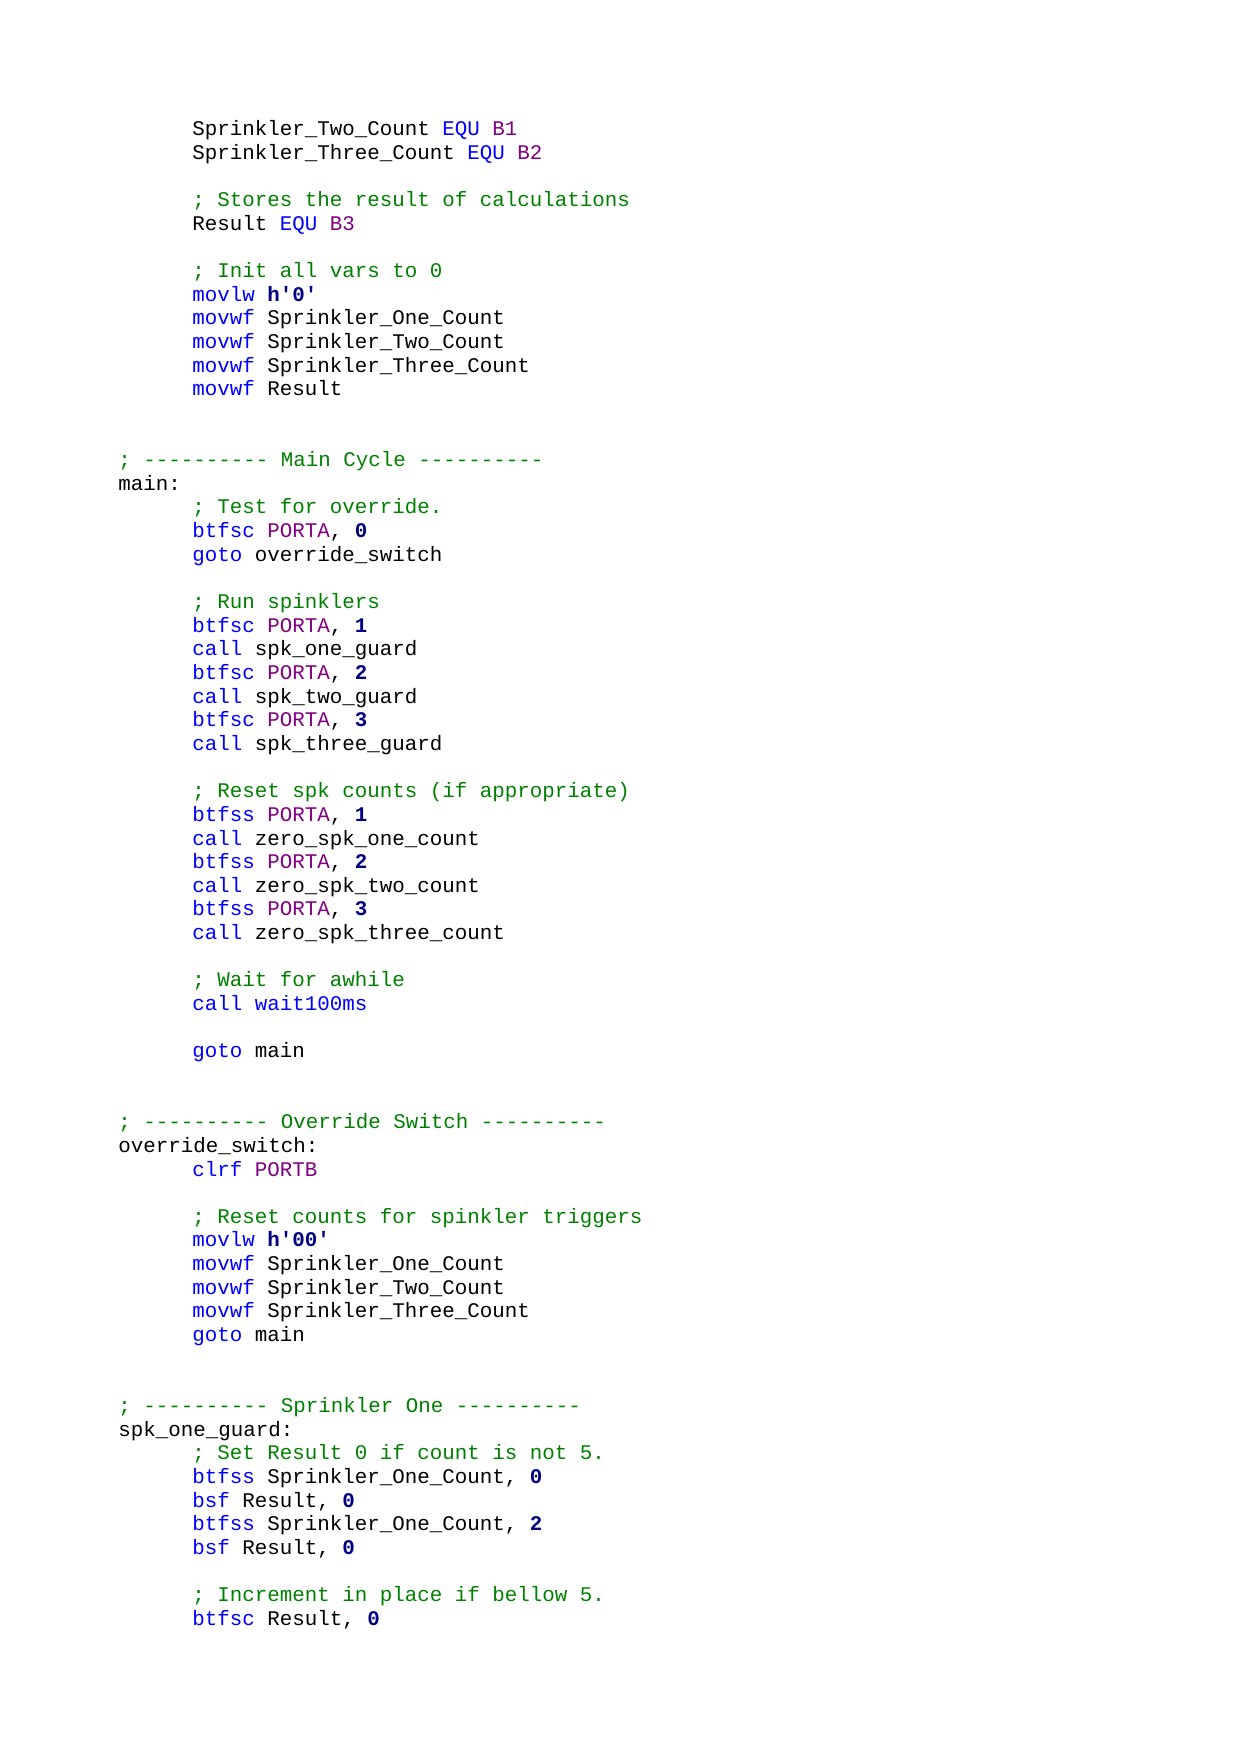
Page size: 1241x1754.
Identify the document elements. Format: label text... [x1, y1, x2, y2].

text ; Reset counts for spinkler triggers [118, 1206, 1122, 1229]
text ; ---------- Override Switch ---------- [118, 1111, 1122, 1135]
text ; ---------- Sprinkler One ---------- [118, 1395, 1122, 1419]
text btfss Sprinkler_One_Count, 2 [118, 1513, 1122, 1537]
text ; Stores the result of calculations [118, 189, 1122, 213]
text call zero_spk_one_count [118, 827, 1122, 851]
text ; ---------- Main Cycle ---------- [118, 449, 1122, 473]
text call wait100ms [118, 993, 1122, 1017]
text ; Test for override. [118, 496, 1122, 520]
text movwf Sprinkler_Three_Count [118, 354, 1122, 378]
text btfsc PORTA, 2 [118, 662, 1122, 686]
text call zero_spk_three_count [118, 922, 1122, 946]
text btfsc Result, 0 [118, 1608, 1122, 1631]
text goto override_switch [118, 544, 1122, 567]
text movlw h'0' [118, 284, 1122, 307]
text ; Reset spk counts (if appropriate) [118, 780, 1122, 804]
text btfss PORTA, 1 [118, 804, 1122, 827]
text call spk_one_guard [118, 638, 1122, 662]
text call spk_three_guard [118, 733, 1122, 757]
text movwf Result [118, 378, 1122, 402]
text btfss PORTA, 3 [118, 898, 1122, 922]
text call spk_two_guard [118, 686, 1122, 709]
text btfsc PORTA, 1 [118, 615, 1122, 638]
text movwf Sprinkler_Two_Count [118, 331, 1122, 354]
text bsf Result, 0 [118, 1489, 1122, 1513]
text goto main [118, 1324, 1122, 1348]
text movwf Sprinkler_One_Count [118, 1253, 1122, 1277]
text ; Set Result 0 if count is not 5. [118, 1442, 1122, 1466]
text Result EQU B3 [118, 213, 1122, 236]
text clrf PORTB [118, 1158, 1122, 1182]
text ; Run spinklers [118, 591, 1122, 615]
text goto main [118, 1040, 1122, 1064]
text spk_one_guard: [118, 1419, 1122, 1442]
text Sprinkler_Three_Count EQU B2 [118, 142, 1122, 165]
text call zero_spk_two_count [118, 875, 1122, 898]
text btfsc PORTA, 3 [118, 709, 1122, 733]
text override_switch: [118, 1135, 1122, 1158]
text Sprinkler_Two_Count EQU B1 [118, 118, 1122, 142]
text movwf Sprinkler_One_Count [118, 307, 1122, 331]
text bsf Result, 0 [118, 1537, 1122, 1561]
text movlw h'00' [118, 1229, 1122, 1253]
text btfss PORTA, 2 [118, 851, 1122, 875]
text btfsc PORTA, 0 [118, 520, 1122, 544]
text ; Wait for awhile [118, 969, 1122, 993]
text movwf Sprinkler_Two_Count [118, 1277, 1122, 1300]
text btfss Sprinkler_One_Count, 0 [118, 1466, 1122, 1489]
text ; Increment in place if bellow 5. [118, 1584, 1122, 1608]
text main: [118, 473, 1122, 496]
text ; Init all vars to 0 [118, 260, 1122, 284]
text movwf Sprinkler_Three_Count [118, 1300, 1122, 1324]
